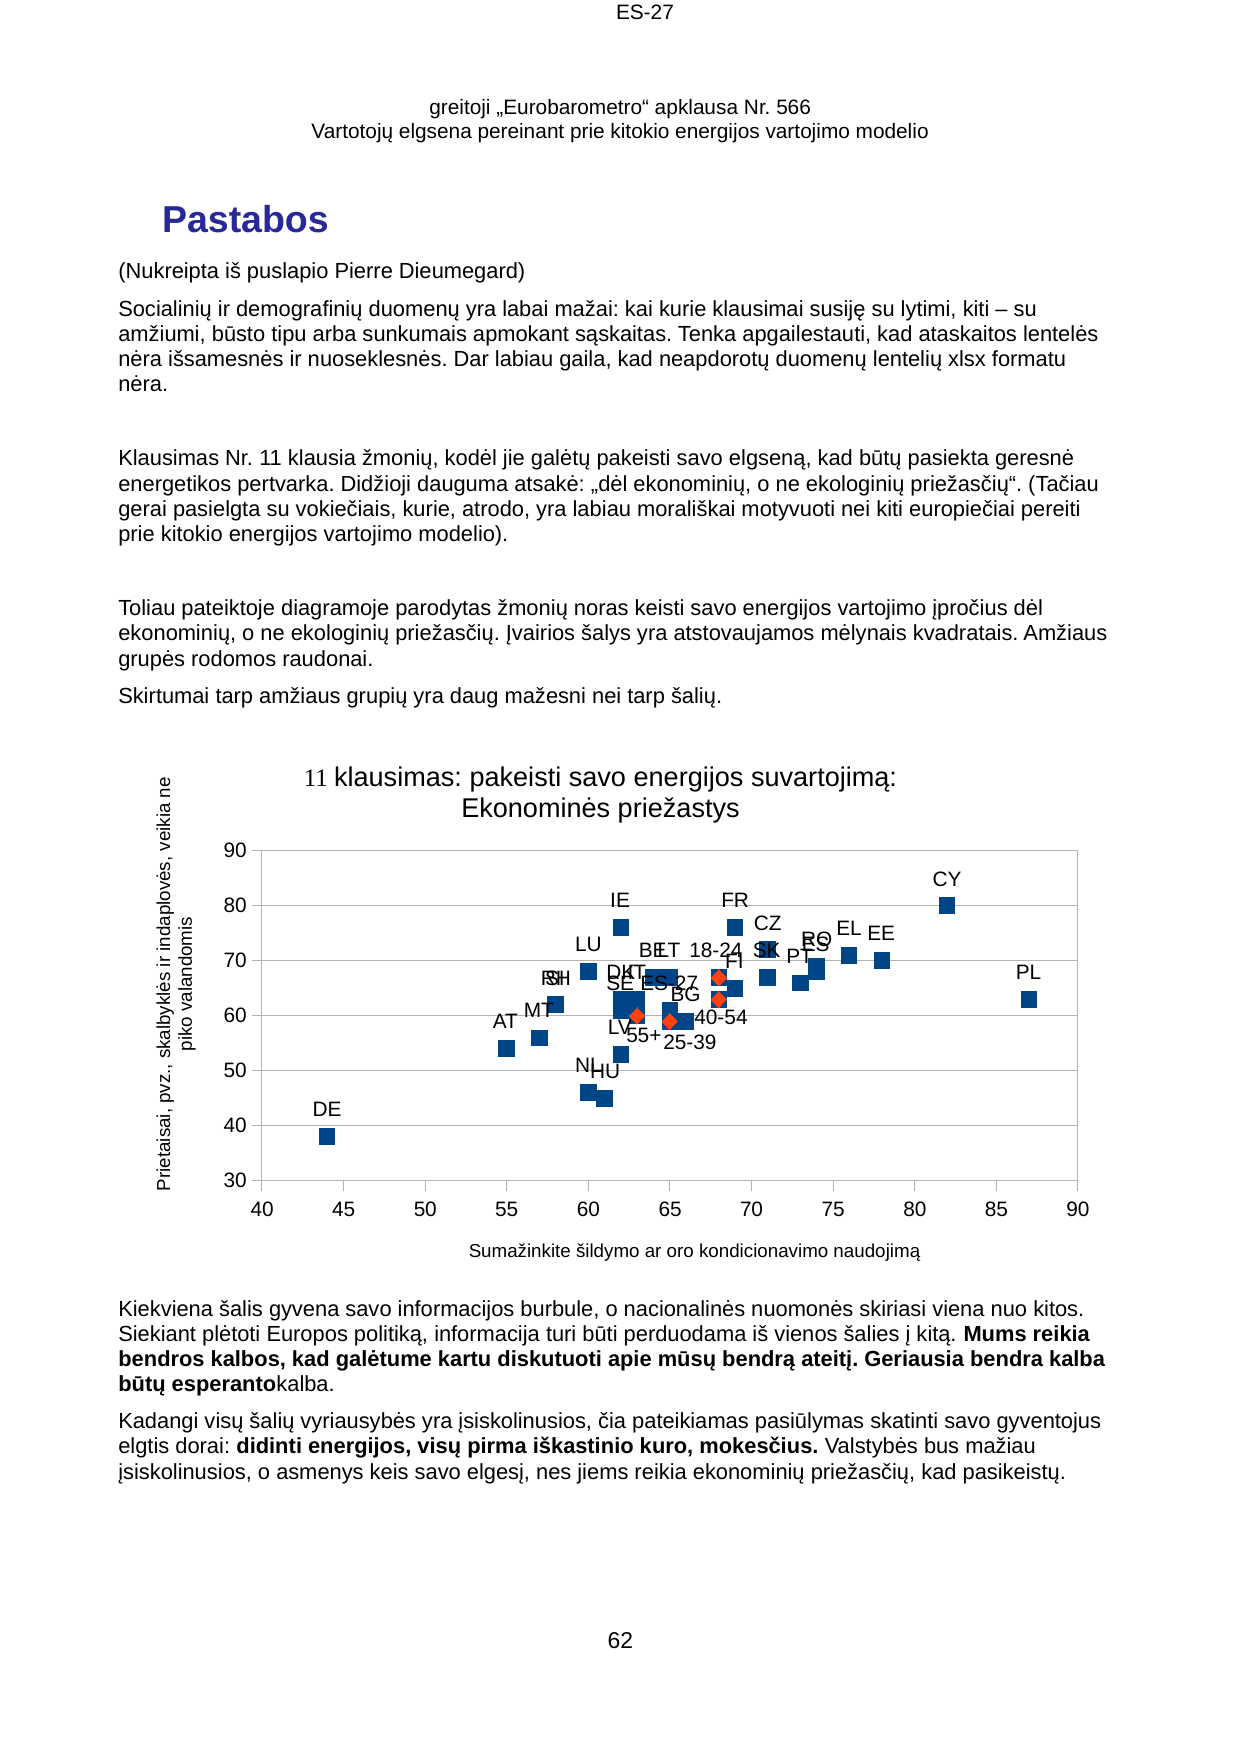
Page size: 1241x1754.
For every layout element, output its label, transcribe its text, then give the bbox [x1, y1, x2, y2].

text Toliau pateiktoje diagramoje parodytas žmonių noras keisti savo energijos vartojimo įpročius dėl ekonominių, o ne ekologinių priežasčių. Įvairios šalys yra atstovaujamos mėlynais kvadratais. Amžiaus grupės rodomos raudonai. [118, 595, 1122, 671]
text Kadangi visų šalių vyriausybės yra įsiskolinusios, čia pateikiamas pasiūlymas skatinti savo gyventojus elgtis dorai: didinti energijos, visų pirma iškastinio kuro, mokesčius. Valstybės bus mažiau įsiskolinusios, o asmenys keis savo elgesį, nes jiems reikia ekonominių priežasčių, kad pasikeistų. [118, 1408, 1122, 1484]
text Skirtumai tarp amžiaus grupių yra daug mažesni nei tarp šalių. [118, 683, 1122, 708]
text Socialinių ir demografinių duomenų yra labai mažai: kai kurie klausimai susiję su lytimi, kiti – su amžiumi, būsto tipu arba sunkumais apmokant sąskaitas. Tenka apgailestauti, kad ataskaitos lentelės nėra išsamesnės ir nuoseklesnės. Dar labiau gaila, kad neapdorotų duomenų lentelių xlsx formatu nėra. [118, 296, 1122, 396]
subtitle Pastabos [118, 197, 1122, 240]
text Klausimas Nr. 11 klausia žmonių, kodėl jie galėtų pakeisti savo elgseną, kad būtų pasiekta geresnė energetikos pertvarka. Didžioji dauguma atsakė: „dėl ekonominių, o ne ekologinių priežasčių“. (Tačiau gerai pasielgta su vokiečiais, kurie, atrodo, yra labiau morališkai motyvuoti nei kiti europiečiai pereiti prie kitokio energijos vartojimo modelio). [118, 445, 1122, 546]
text (Nukreipta iš puslapio Pierre Dieumegard) [118, 258, 1122, 284]
text Kiekviena šalis gyvena savo informacijos burbule, o nacionalinės nuomonės skiriasi viena nuo kitos. Siekiant plėtoti Europos politiką, informacija turi būti perduodama iš vienos šalies į kitą. Mums reikia bendros kalbos, kad galėtume kartu diskutuoti apie mūsų bendrą ateitį. Geriausia bendra kalba būtų esperantokalba. [118, 720, 1122, 1396]
